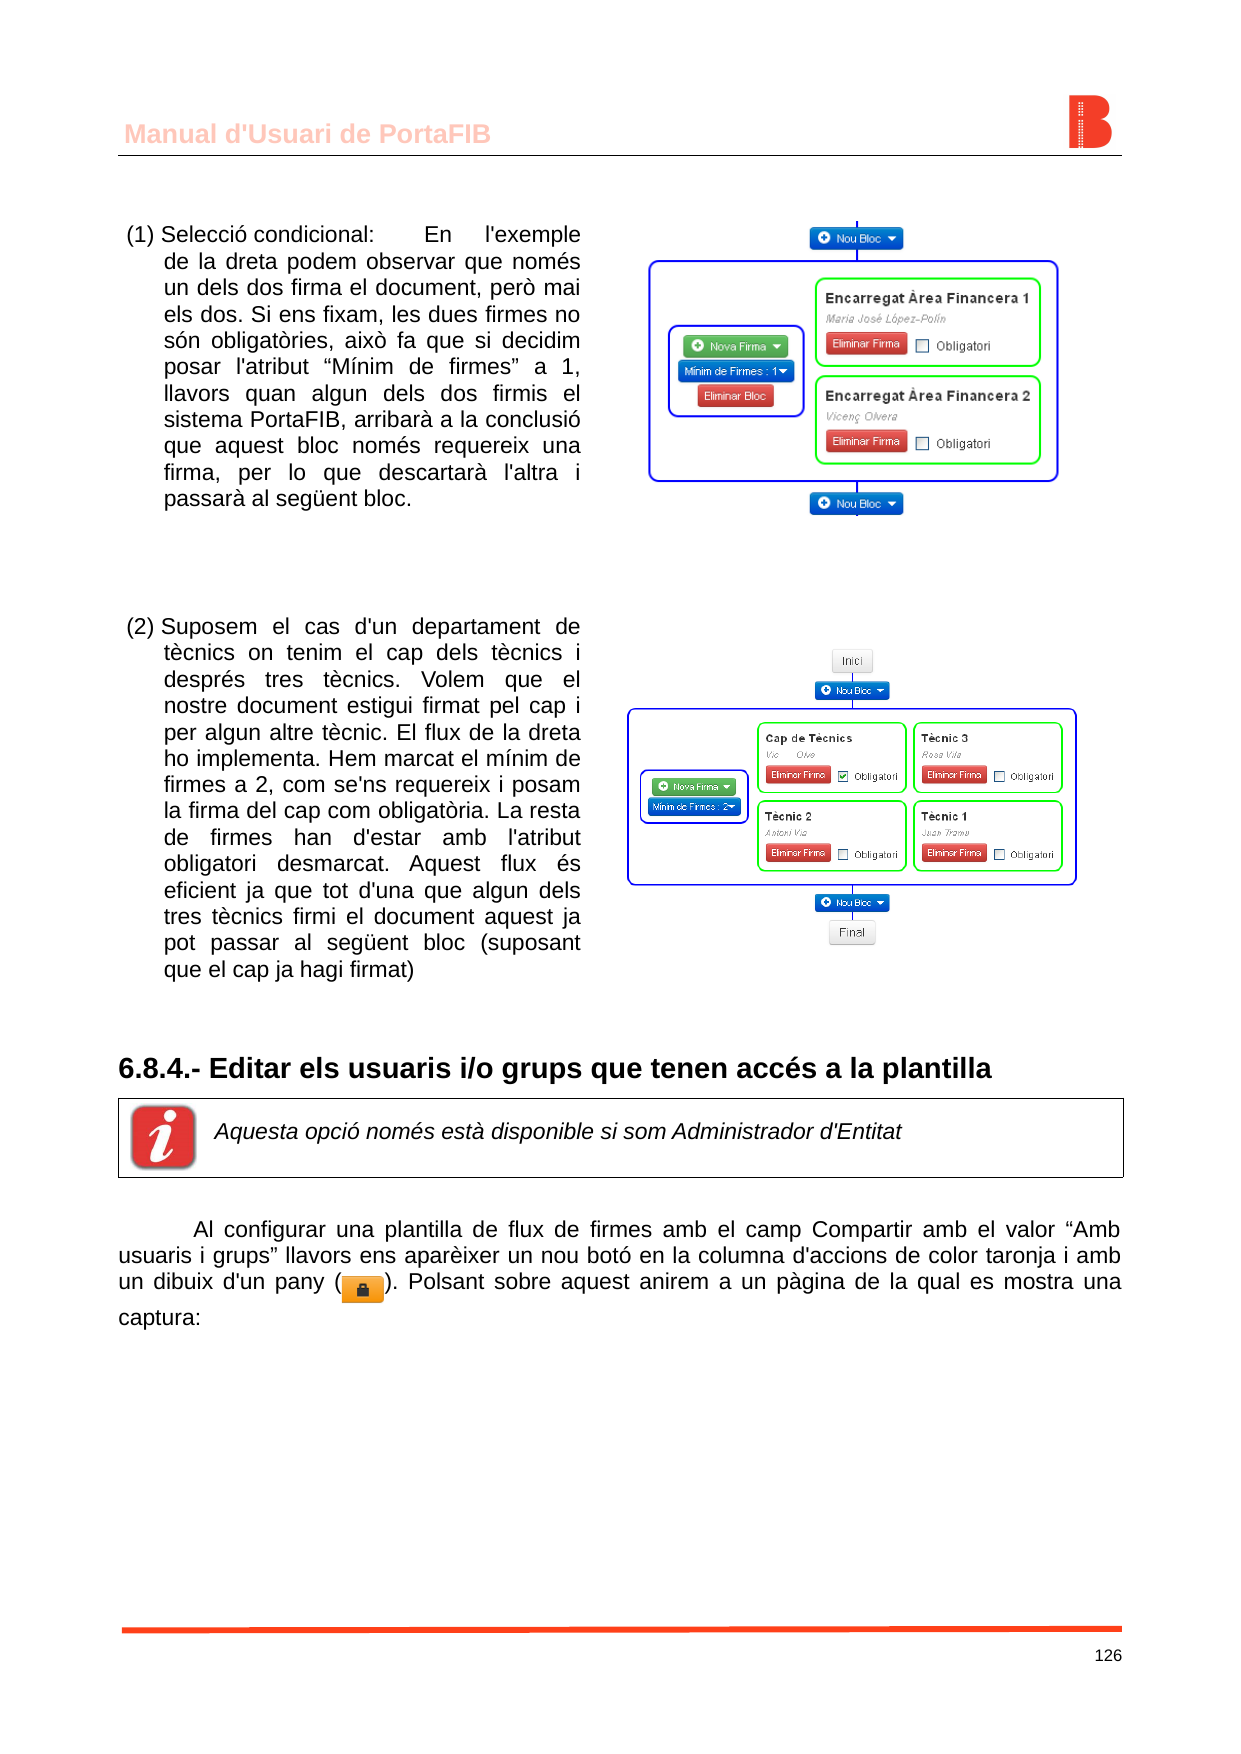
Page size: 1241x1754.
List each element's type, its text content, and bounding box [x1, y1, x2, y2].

picture [1063, 94, 1117, 150]
picture [341, 1275, 385, 1304]
picture [633, 221, 1075, 516]
table_header Aquesta opció només està disponible si som Administrador d'Entitat [209, 1099, 1123, 1177]
table_header [119, 1099, 209, 1177]
table_cell [587, 607, 1122, 1000]
picture [617, 640, 1092, 955]
table_header Selecció condicional: En l'exemple de la dreta podem observar que només un dels dos firma el document, però mai els dos. Si ens fixam, les dues firmes no són obligatòries, això fa que si decidim posar l'atribut “Mínim de firmes” a 1, llavors quan algun dels dos firmis el sistema PortaFIB, arribarà a la conclusió que aquest bloc només requereix una firma, per lo que descartarà l'altra i passarà al següent bloc. [118, 216, 587, 607]
subtitle Editar els usuaris i/o grups que tenen accés a la plantilla [118, 1052, 1122, 1085]
table_header [587, 216, 1122, 607]
text Al configurar una plantilla de flux de firmes amb el camp Compartir amb el valor “Amb usuaris i grups” llavors ens aparèixer un nou botó en la columna d'accions de color taronja i amb un dibuix d'un pany (). Polsant sobre aquest anirem a un pàgina de la qual es mostra una captura: [118, 1216, 1122, 1330]
picture [129, 1103, 198, 1171]
table_cell Suposem el cas d'un departament de tècnics on tenim el cap dels tècnics i després tres tècnics. Volem que el nostre document estigui firmat pel cap i per algun altre tècnic. El flux de la dreta ho implementa. Hem marcat el mínim de firmes a 2, com se'ns requereix i posam la firma del cap com obligatòria. La resta de firmes han d'estar amb l'atribut obligatori desmarcat. Aquest flux és eficient ja que tot d'una que algun dels tres tècnics firmi el document aquest ja pot passar al següent bloc (suposant que el cap ja hagi firmat) [118, 607, 587, 1000]
